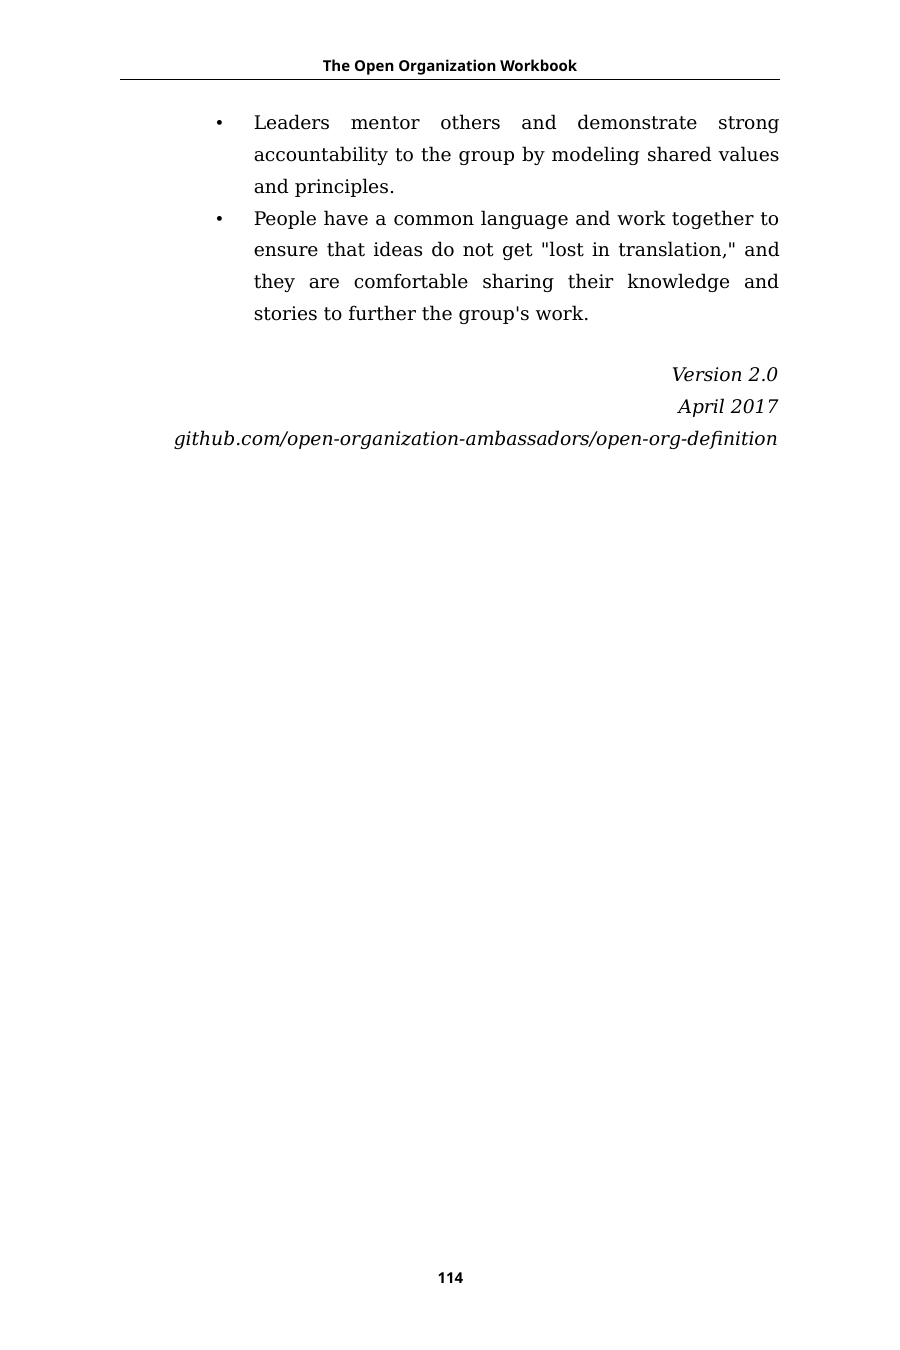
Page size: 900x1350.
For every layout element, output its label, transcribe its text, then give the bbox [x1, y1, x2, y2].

list Leaders mentor others and demonstrate strong accountability to the group by modeling shared values and principles. [216, 112, 780, 198]
text Version 2.0 April 2017 github.com/open-organization-ambassadors/open-org-definition [120, 364, 780, 449]
list People have a common language and work together to ensure that ideas do not get "lost in translation," and they are comfortable sharing their knowledge and stories to further the group's work. [216, 207, 780, 324]
